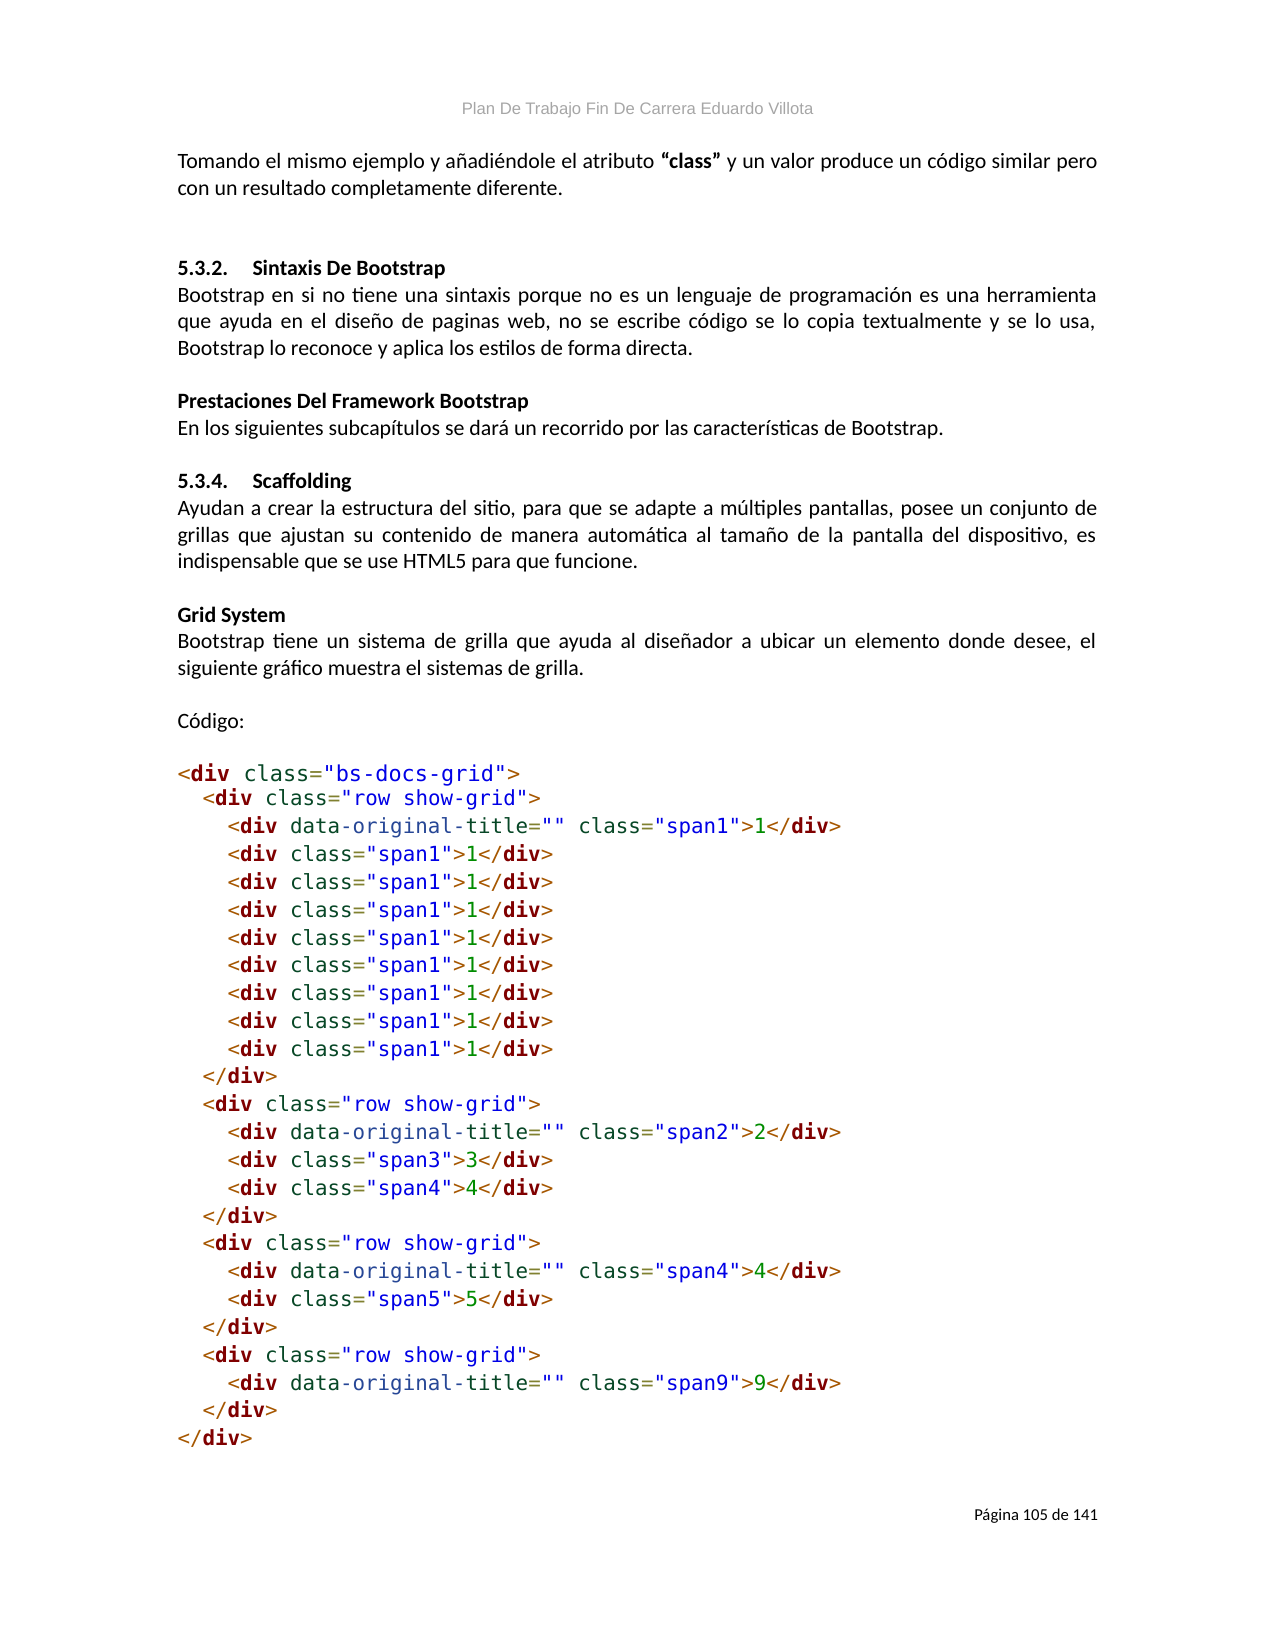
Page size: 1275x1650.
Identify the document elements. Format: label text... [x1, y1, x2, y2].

text Bootstrap en si no tiene una sintaxis porque no es un lenguaje de programación es una herramienta que ayuda en el diseño de paginas web, no se escribe código se lo copia textualmente y se lo usa, Bootstrap lo reconoce y aplica los estilos de forma directa. [177, 281, 1098, 361]
text <div class="row show-grid"> [177, 1231, 1098, 1256]
text <div class="span1">1</div> [177, 981, 1098, 1005]
text <div class="span1">1</div> [177, 842, 1098, 866]
text <div data-original-title="" class="span1">1</div> [177, 814, 1098, 838]
text En los siguientes subcapítulos se dará un recorrido por las características de Bootstrap. [177, 414, 1098, 441]
text </div> [177, 1398, 1098, 1423]
text 5.3.4. Scaffolding [177, 468, 1098, 494]
text <div class="span3">3</div> [177, 1148, 1098, 1172]
text </div> [177, 1204, 1098, 1228]
text <div data-original-title="" class="span4">4</div> [177, 1259, 1098, 1283]
text Prestaciones Del Framework Bootstrap [177, 388, 1098, 414]
text <div class="row show-grid"> [177, 786, 1098, 811]
text <div class="span1">1</div> [177, 870, 1098, 894]
text <div class="row show-grid"> [177, 1343, 1098, 1367]
text </div> [177, 1315, 1098, 1339]
text Código: [177, 708, 1098, 734]
text <div class="span1">1</div> [177, 953, 1098, 978]
text Ayudan a crear la estructura del sitio, para que se adapte a múltiples pantallas, posee un conjunto de grillas que ajustan su contenido de manera automática al tamaño de la pantalla del dispositivo, es indispensable que se use HTML5 para que funcione. [177, 494, 1098, 574]
text <div class="span4">4</div> [177, 1176, 1098, 1200]
text <div class="span1">1</div> [177, 1009, 1098, 1033]
text </div> [177, 1064, 1098, 1089]
text Bootstrap tiene un sistema de grilla que ayuda al diseñador a ubicar un elemento donde desee, el siguiente gráfico muestra el sistemas de grilla. [177, 628, 1098, 681]
text </div> [177, 1426, 1098, 1450]
text <div data-original-title="" class="span9">9</div> [177, 1371, 1098, 1395]
text <div class="span1">1</div> [177, 926, 1098, 950]
text <div class="row show-grid"> [177, 1092, 1098, 1117]
text <div class="span1">1</div> [177, 898, 1098, 922]
text <div data-original-title="" class="span2">2</div> [177, 1120, 1098, 1144]
text 5.3.2. Sintaxis De Bootstrap [177, 254, 1098, 281]
text <div class="span1">1</div> [177, 1037, 1098, 1061]
text <div class="span5">5</div> [177, 1287, 1098, 1311]
text Grid System [177, 601, 1098, 628]
text <div class="bs-docs-grid"> [177, 761, 1098, 786]
text Tomando el mismo ejemplo y añadiéndole el atributo “class” y un valor produce un código similar pero con un resultado completamente diferente. [177, 148, 1098, 201]
